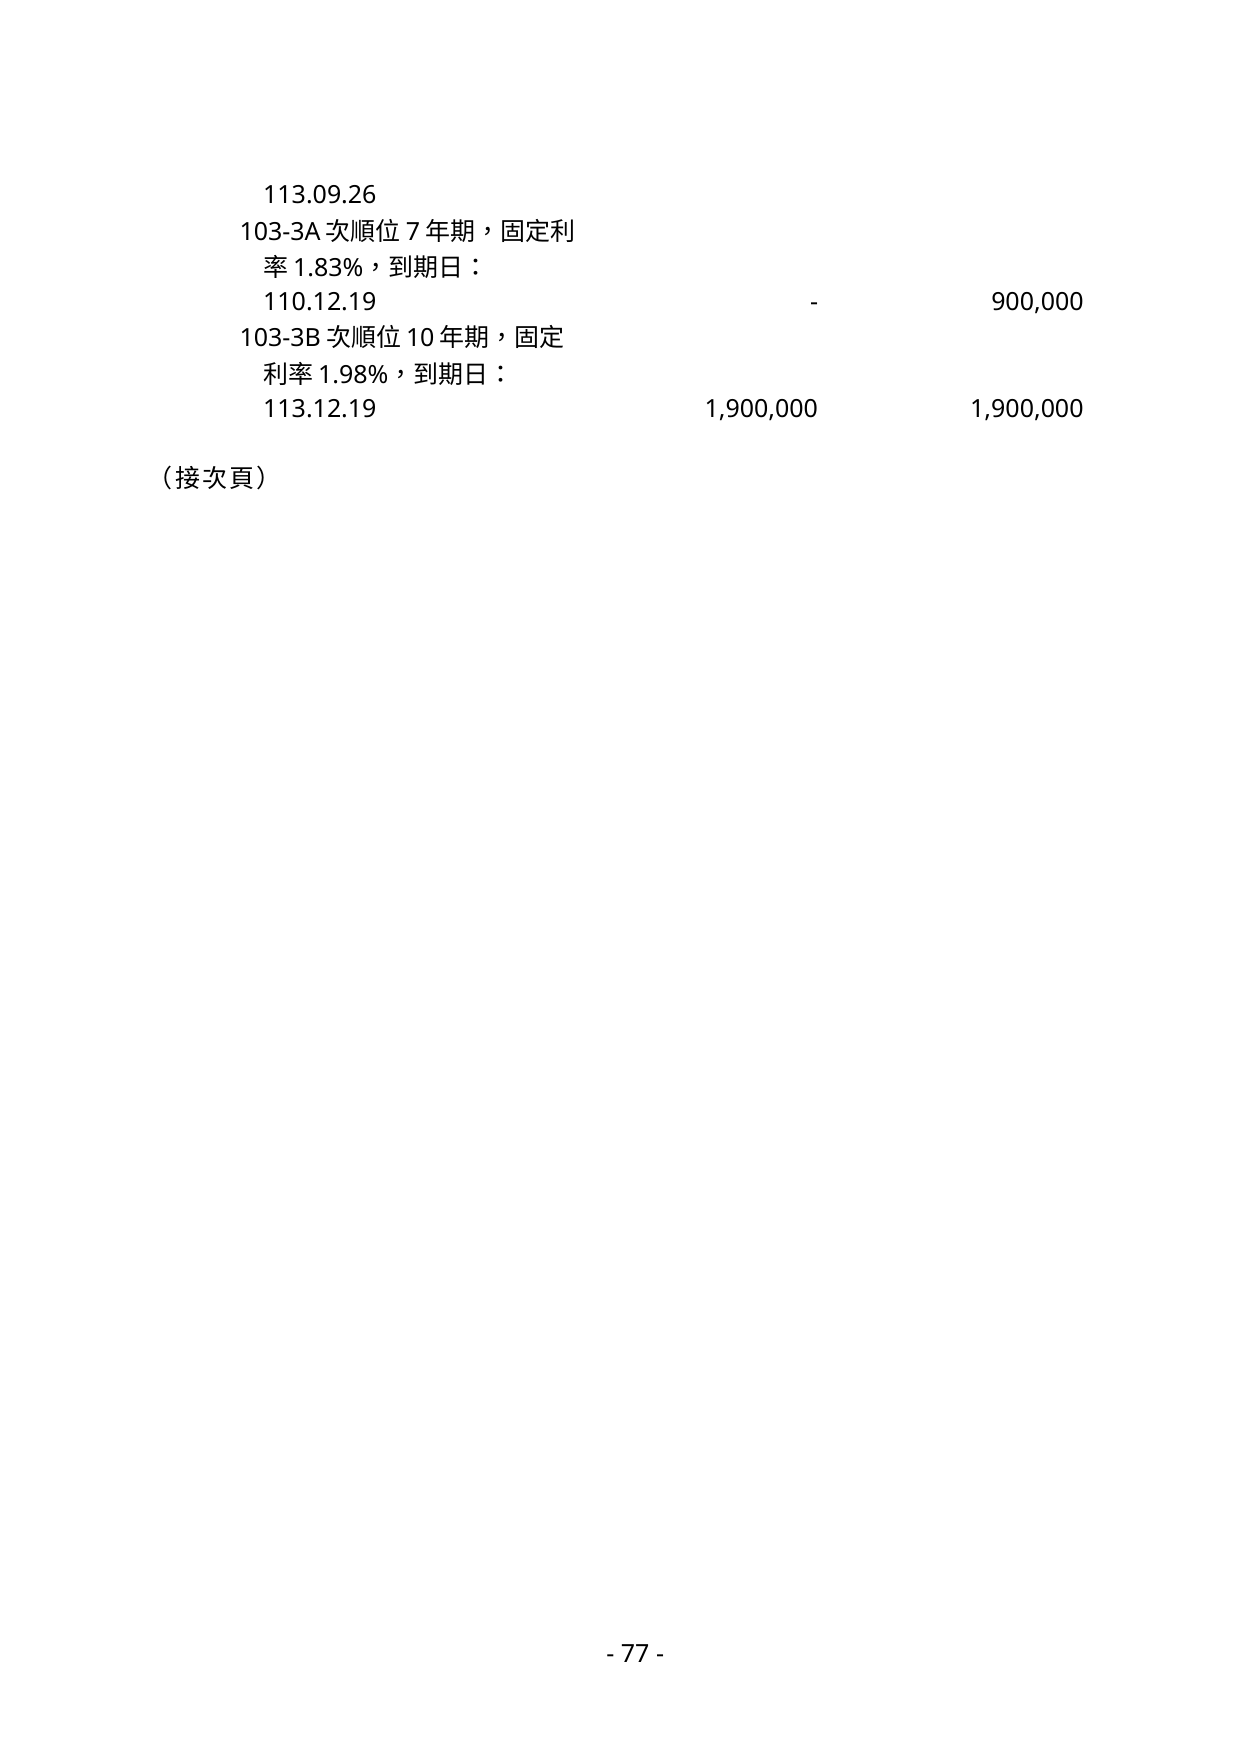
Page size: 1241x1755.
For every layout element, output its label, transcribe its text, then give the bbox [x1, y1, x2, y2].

table_cell [591, 177, 649, 211]
table_cell 1,900,000 [915, 318, 1122, 424]
table_cell 103-3A次順位7年期，固定利率1.83%，到期日：110.12.19 [236, 211, 591, 318]
table_cell - [650, 211, 856, 318]
table_cell 103-3B次順位10年期，固定利率1.98%，到期日：113.12.19 [236, 318, 591, 424]
table_cell [856, 318, 915, 424]
table_cell 900,000 [915, 211, 1122, 318]
table_cell 113.09.26 [236, 177, 591, 211]
table_cell [591, 318, 649, 424]
table_cell [915, 177, 1122, 211]
table_cell 1,900,000 [650, 318, 856, 424]
table_cell [650, 177, 856, 211]
text （接次頁） [148, 458, 1122, 495]
table_cell [591, 211, 649, 318]
table_cell [856, 177, 915, 211]
table_cell [856, 211, 915, 318]
